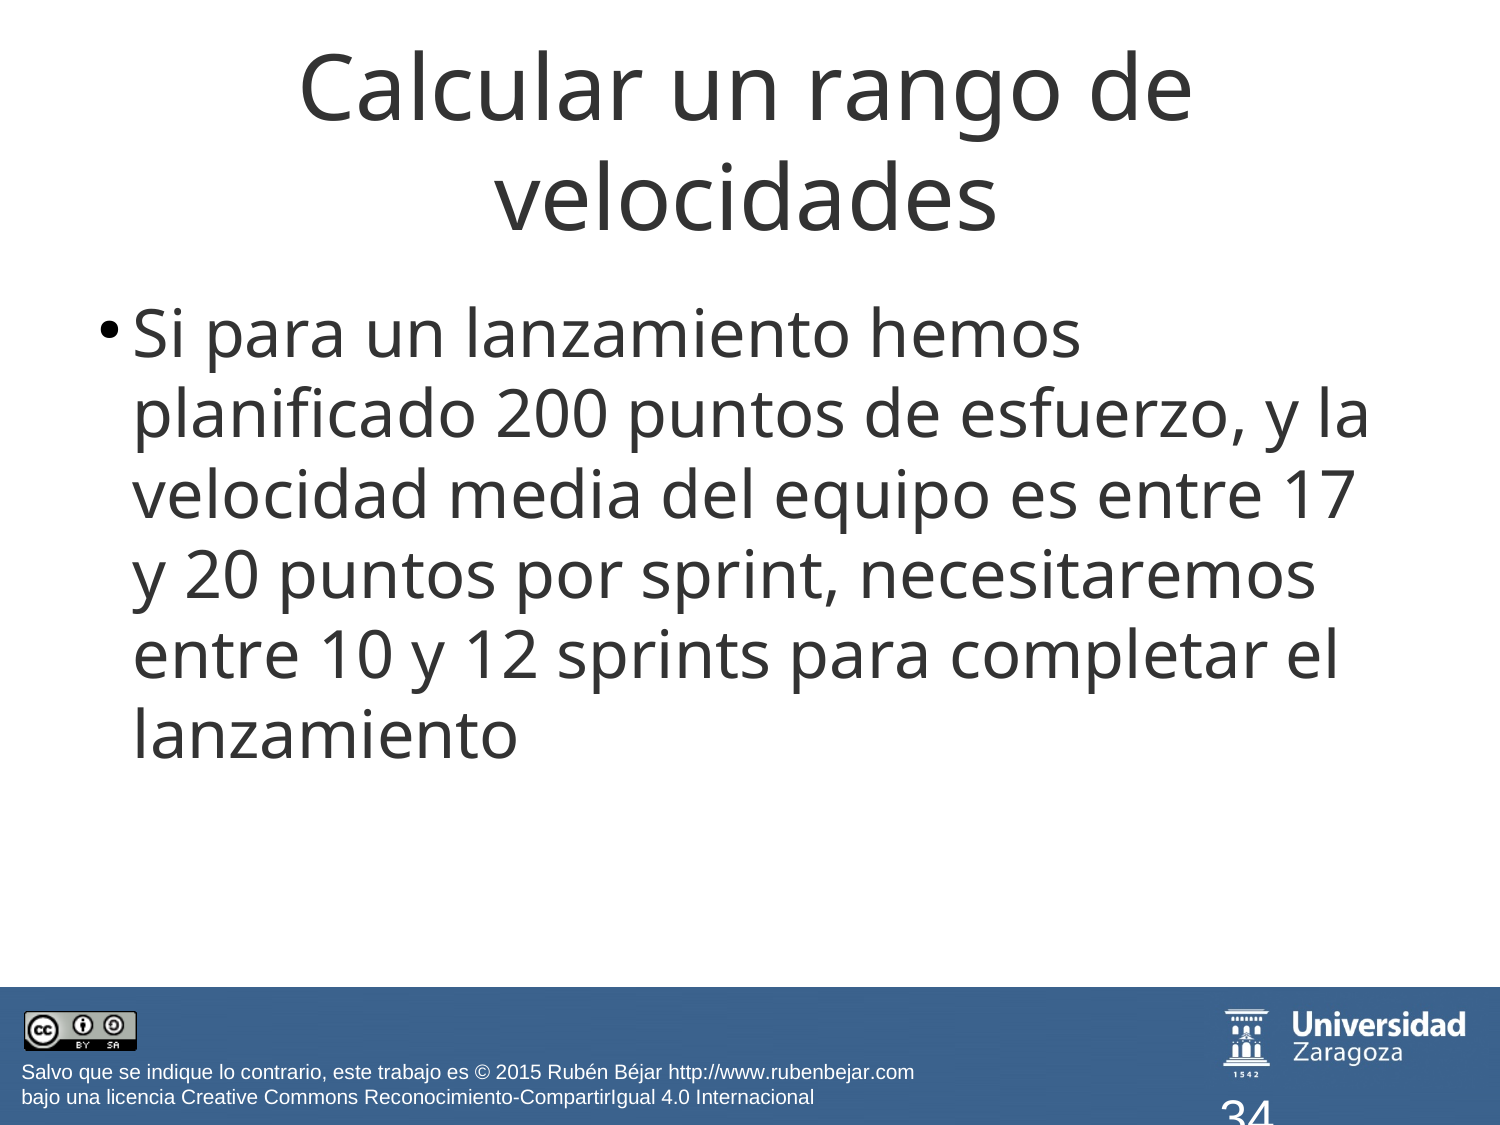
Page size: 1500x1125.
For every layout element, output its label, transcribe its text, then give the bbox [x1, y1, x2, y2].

list Si para un lanzamiento hemos planificado 200 puntos de esfuerzo, y la velocidad media del equipo es entre 17 y 20 puntos por sprint, necesitaremos entre 10 y 12 sprints para completar el lanzamiento [82, 283, 1418, 957]
title Calcular un rango de velocidades [74, 21, 1420, 257]
picture [0, 987, 1500, 1125]
picture [1252, 1107, 1264, 1124]
